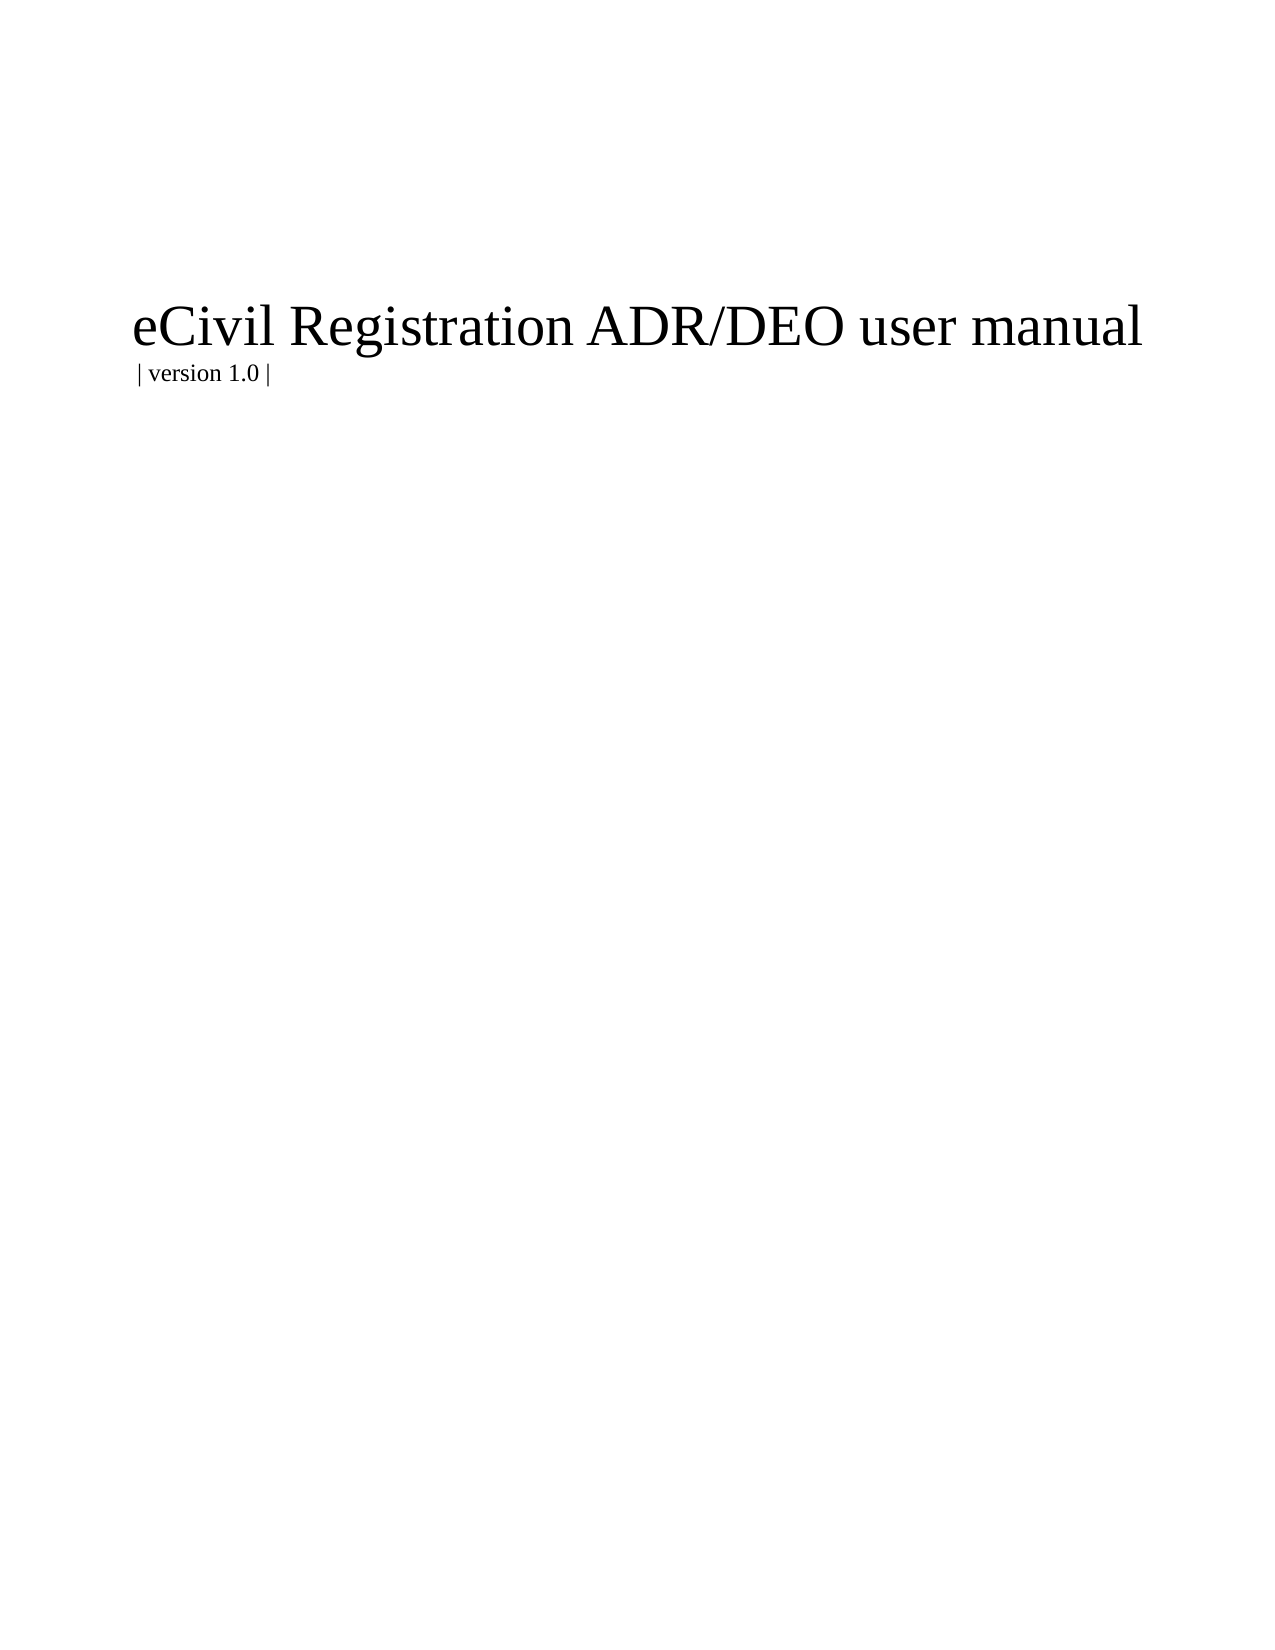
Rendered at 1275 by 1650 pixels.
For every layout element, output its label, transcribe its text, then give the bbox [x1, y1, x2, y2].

text | version 1.0 | [118, 358, 1157, 386]
text eCivil Registration ADR/DEO user manual [118, 291, 1157, 358]
